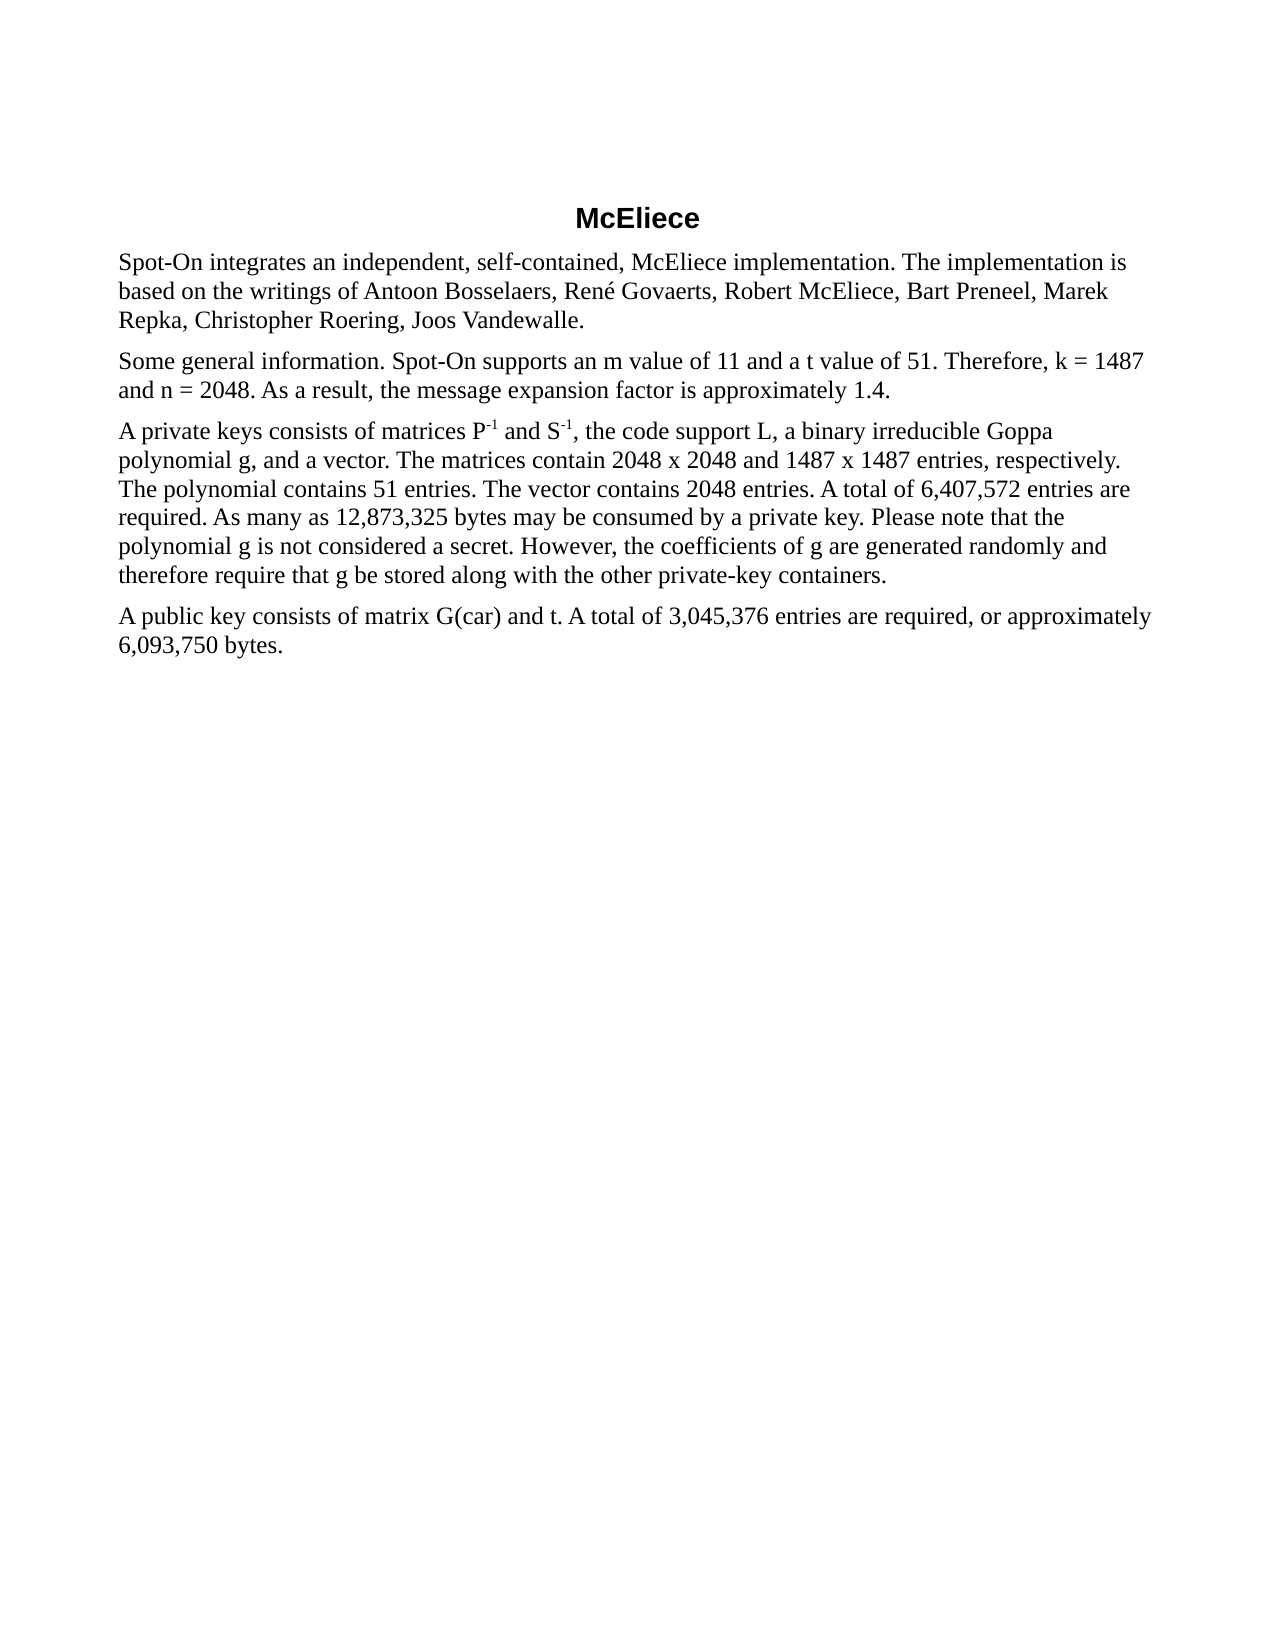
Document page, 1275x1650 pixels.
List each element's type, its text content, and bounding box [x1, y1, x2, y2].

text A private keys consists of matrices P-1 and S-1, the code support L, a binary irreducible Goppa polynomial g, and a vector. The matrices contain 2048 x 2048 and 1487 x 1487 entries, respectively. The polynomial contains 51 entries. The vector contains 2048 entries. A total of 6,407,572 entries are required. As many as 12,873,325 bytes may be consumed by a private key. Please note that the polynomial g is not considered a secret. However, the coefficients of g are generated randomly and therefore require that g be stored along with the other private-key containers. [118, 416, 1157, 589]
subtitle McEliece [118, 201, 1157, 235]
text Spot-On integrates an independent, self-contained, McEliece implementation. The implementation is based on the writings of Antoon Bosselaers, René Govaerts, Robert McEliece, Bart Preneel, Marek Repka, Christopher Roering, Joos Vandewalle. [118, 247, 1157, 334]
text A public key consists of matrix G(car) and t. A total of 3,045,376 entries are required, or approximately 6,093,750 bytes. [118, 601, 1157, 659]
text Some general information. Spot-On supports an m value of 11 and a t value of 51. Therefore, k = 1487 and n = 2048. As a result, the message expansion factor is approximately 1.4. [118, 346, 1157, 404]
